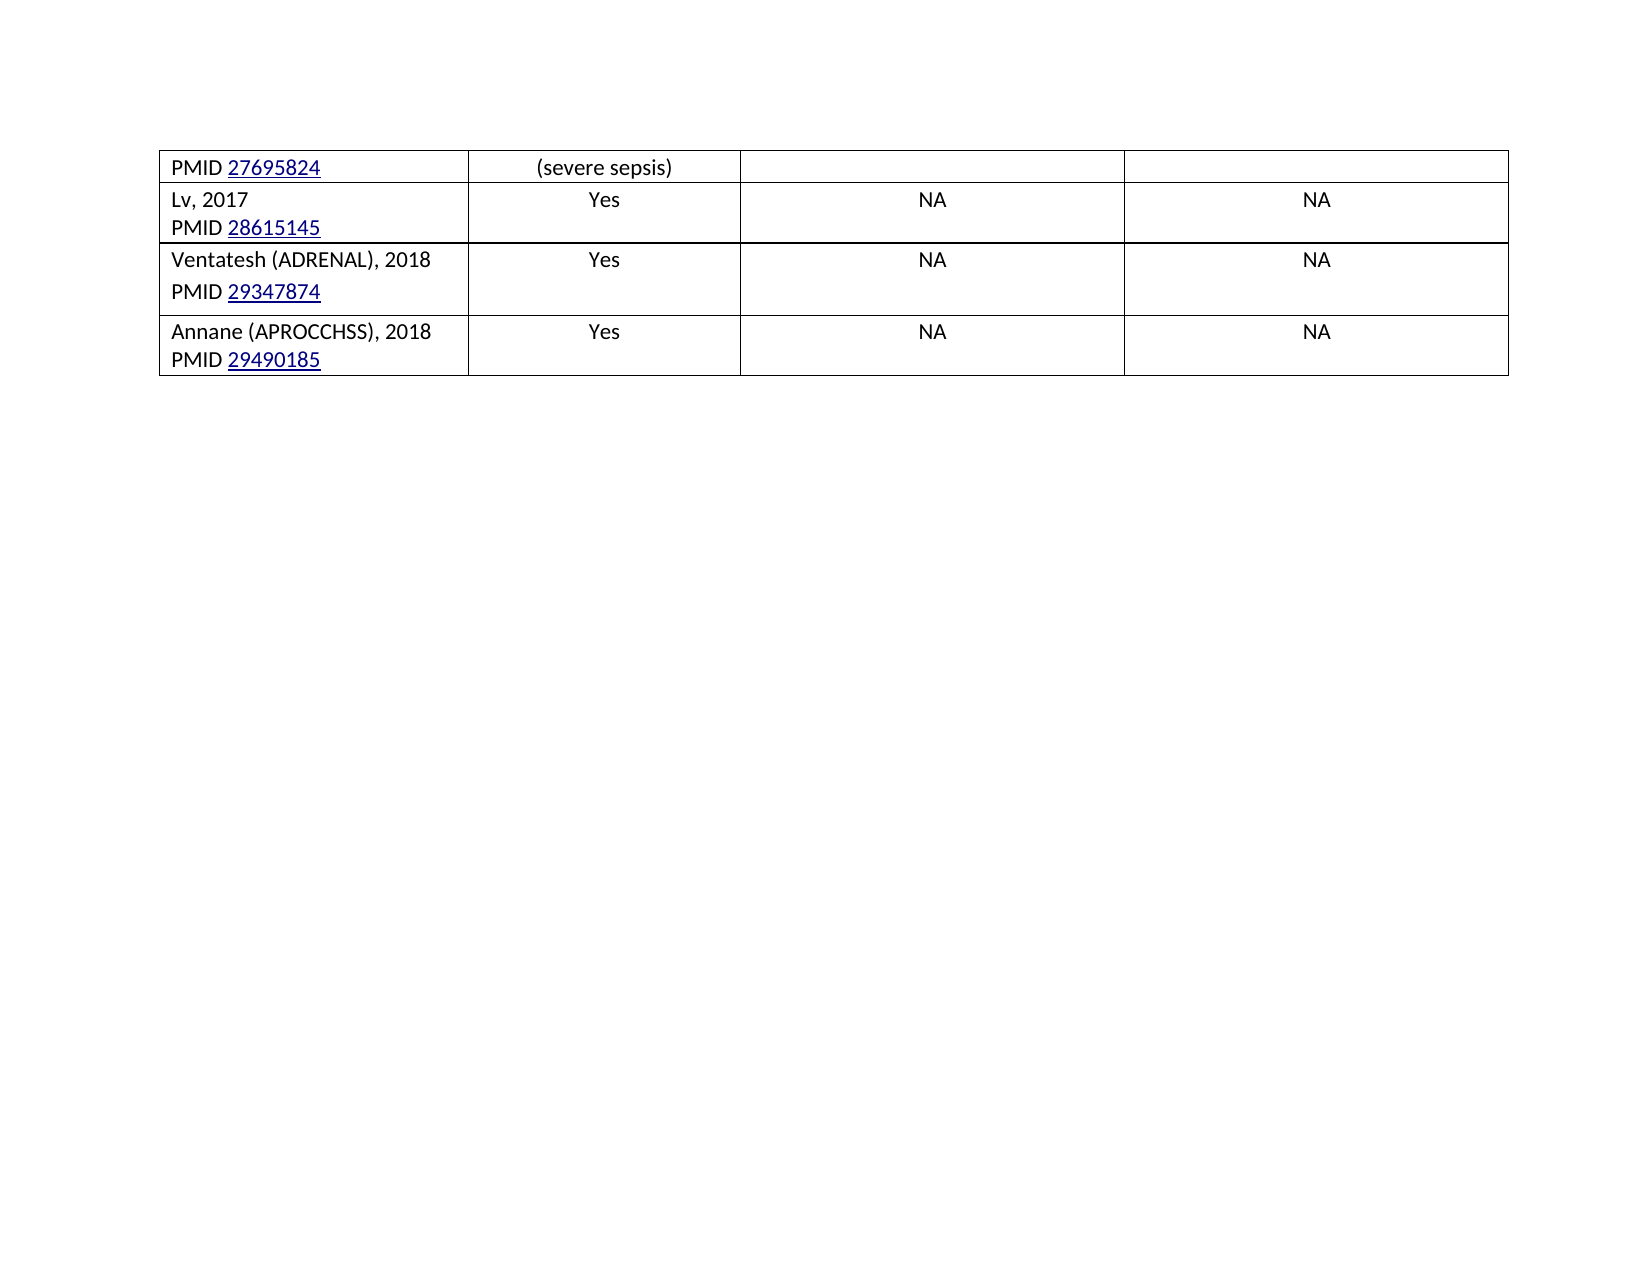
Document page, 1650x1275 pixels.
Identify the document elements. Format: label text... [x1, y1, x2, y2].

table_cell Ventatesh (ADRENAL), 2018 PMID 29347874 [160, 244, 468, 315]
table_cell NA [741, 316, 1124, 375]
table_cell (severe sepsis) [469, 151, 740, 182]
table_cell Yes [469, 316, 740, 375]
table_cell NA [1125, 244, 1508, 315]
table_cell NA [741, 183, 1124, 242]
table_cell NA [1125, 183, 1508, 242]
table_cell Lv, 2017 PMID 28615145 [160, 183, 468, 242]
table_cell PMID 27695824 [160, 151, 468, 182]
table_cell Yes [469, 183, 740, 242]
table_cell Yes [469, 244, 740, 315]
table_cell Annane (APROCCHSS), 2018 PMID 29490185 [160, 316, 468, 375]
table_cell [1125, 151, 1508, 182]
table_cell NA [741, 244, 1124, 315]
table_cell [741, 151, 1124, 182]
table_cell NA [1125, 316, 1508, 375]
